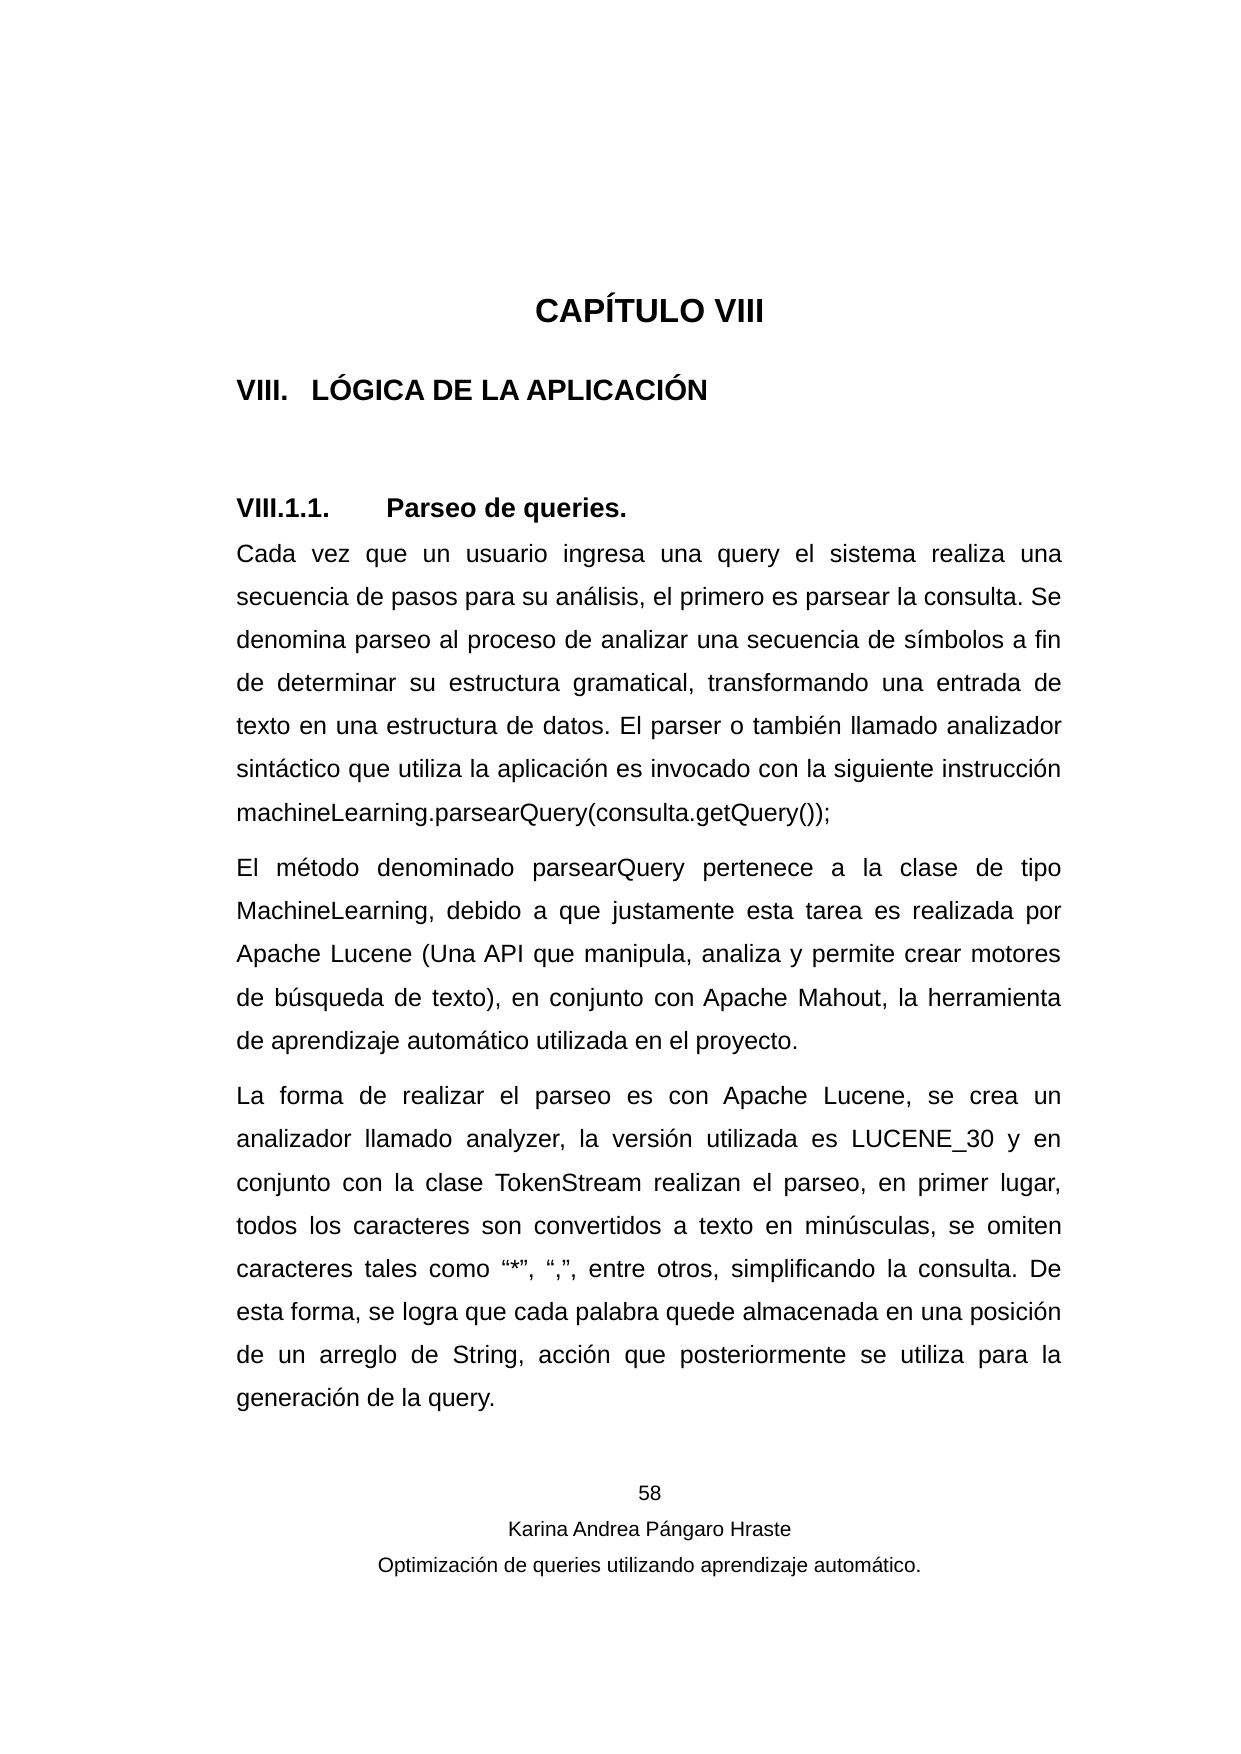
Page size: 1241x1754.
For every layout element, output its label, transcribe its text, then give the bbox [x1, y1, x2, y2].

text Cada vez que un usuario ingresa una query el sistema realiza una secuencia de pasos para su análisis, el primero es parsear la consulta. Se denomina parseo al proceso de analizar una secuencia de símbolos a fin de determinar su estructura gramatical, transformando una entrada de texto en una estructura de datos. El parser o también llamado analizador sintáctico que utiliza la aplicación es invocado con la siguiente instrucción machineLearning.parsearQuery(consulta.getQuery()); [236, 539, 1063, 826]
text El método denominado parsearQuery pertenece a la clase de tipo MachineLearning, debido a que justamente esta tarea es realizada por Apache Lucene (Una API que manipula, analiza y permite crear motores de búsqueda de texto), en conjunto con Apache Mahout, la herramienta de aprendizaje automático utilizada en el proyecto. [236, 853, 1063, 1054]
subtitle CAPÍTULO VIII [236, 291, 1063, 329]
subtitle LÓGICA DE LA APLICACIÓN [236, 373, 1063, 407]
text La forma de realizar el parseo es con Apache Lucene, se crea un analizador llamado analyzer, la versión utilizada es LUCENE_30 y en conjunto con la clase TokenStream realizan el parseo, en primer lugar, todos los caracteres son convertidos a texto en minúsculas, se omiten caracteres tales como “*”, “,”, entre otros, simplificando la consulta. De esta forma, se logra que cada palabra quede almacenada en una posición de un arreglo de String, acción que posteriormente se utiliza para la generación de la query. [236, 1081, 1063, 1412]
subtitle Parseo de queries. [236, 492, 1063, 523]
